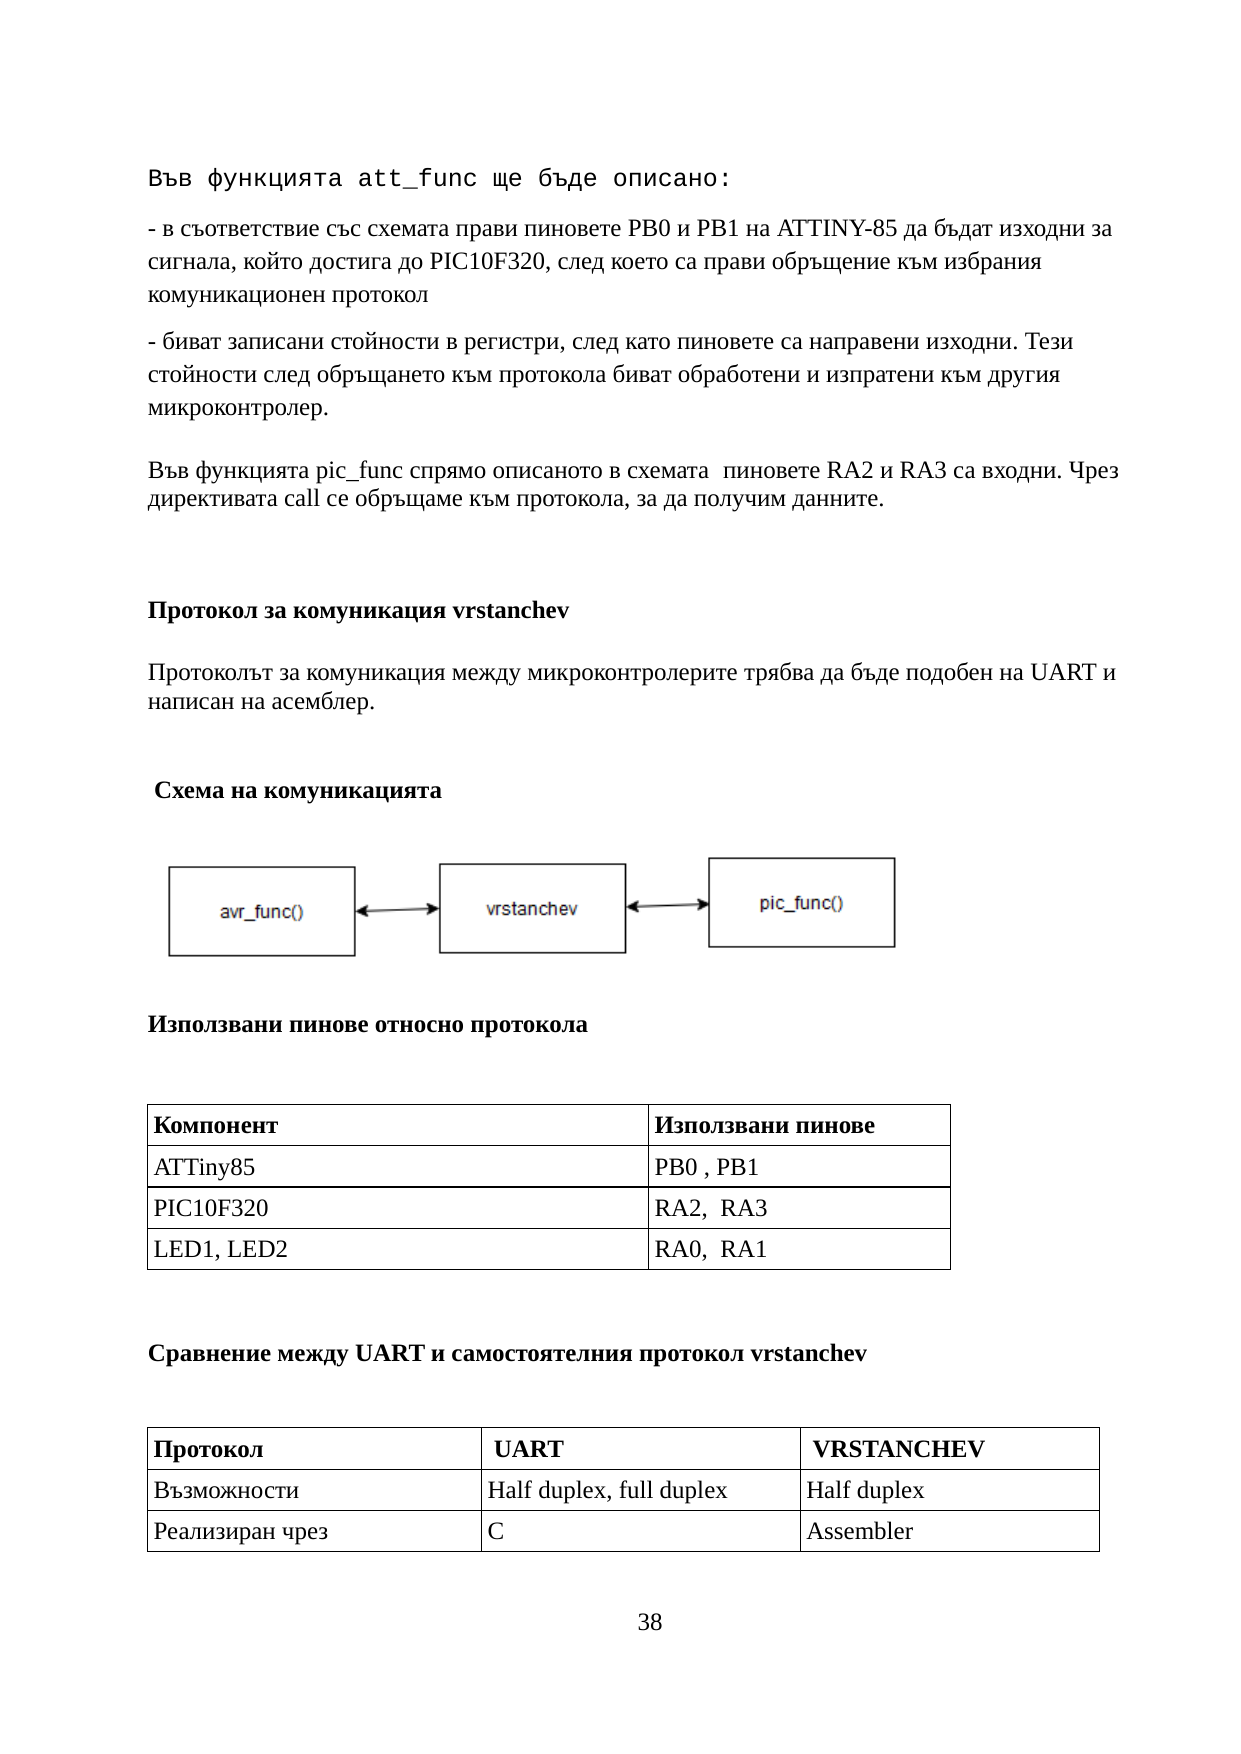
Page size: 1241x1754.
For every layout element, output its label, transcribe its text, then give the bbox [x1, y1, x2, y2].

table_cell PIC10F320 [148, 1188, 648, 1228]
text - в съответствие със схемата прави пиновете PB0 и PB1 на ATTINY-85 да бъдат изходни за сигнала, който достига до PIC10F320, след което са прави обръщение към избрания комуникационен протокол [148, 213, 1152, 308]
table_cell Assembler [801, 1511, 1099, 1551]
table_header Използвани пинове [649, 1105, 950, 1145]
subtitle Сравнение между UART и самостоятелния протокол vrstanchev [148, 1338, 1152, 1367]
table_cell Възможности [148, 1470, 481, 1510]
text - биват записани стойности в регистри, след като пиновете са направени изходни. Тези стойности след обръщането към протокола биват обработени и изпратени към другия микроконтролер. [148, 326, 1152, 421]
table_header Компонент [148, 1105, 648, 1145]
table_cell ATTiny85 [148, 1146, 648, 1186]
table_cell С [482, 1511, 800, 1551]
table_cell PB0 , PB1 [649, 1146, 950, 1186]
table_cell Half duplex, full duplex [482, 1470, 800, 1510]
text Във функцията att_func ще бъде описано: [148, 166, 1152, 194]
table_cell LED1, LED2 [148, 1229, 648, 1269]
table_cell RA2, RA3 [649, 1188, 950, 1228]
table_cell Реализиран чрез [148, 1511, 481, 1551]
text Използвани пинове относно протокола [148, 1009, 1152, 1037]
subtitle Протокол за комуникация vrstanchev [148, 595, 1152, 624]
table_cell RA0, RA1 [649, 1229, 950, 1269]
picture [144, 840, 922, 970]
table_header VRSTANCHEV [801, 1428, 1099, 1468]
table_header Протокол [148, 1428, 481, 1468]
text Схема на комуникацията [148, 775, 1152, 803]
subtitle Във функцията pic_func спрямо описаното в схемата пиновете RA2 и RA3 са входни. Чрез директивата call се обръщаме към протокола, за да получим данните. [148, 455, 1152, 512]
subtitle Протоколът за комуникация между микроконтролерите трябва да бъде подобен на UART и написан на асемблер. [148, 657, 1152, 715]
table_cell Half duplex [801, 1470, 1099, 1510]
table_header UART [482, 1428, 800, 1468]
